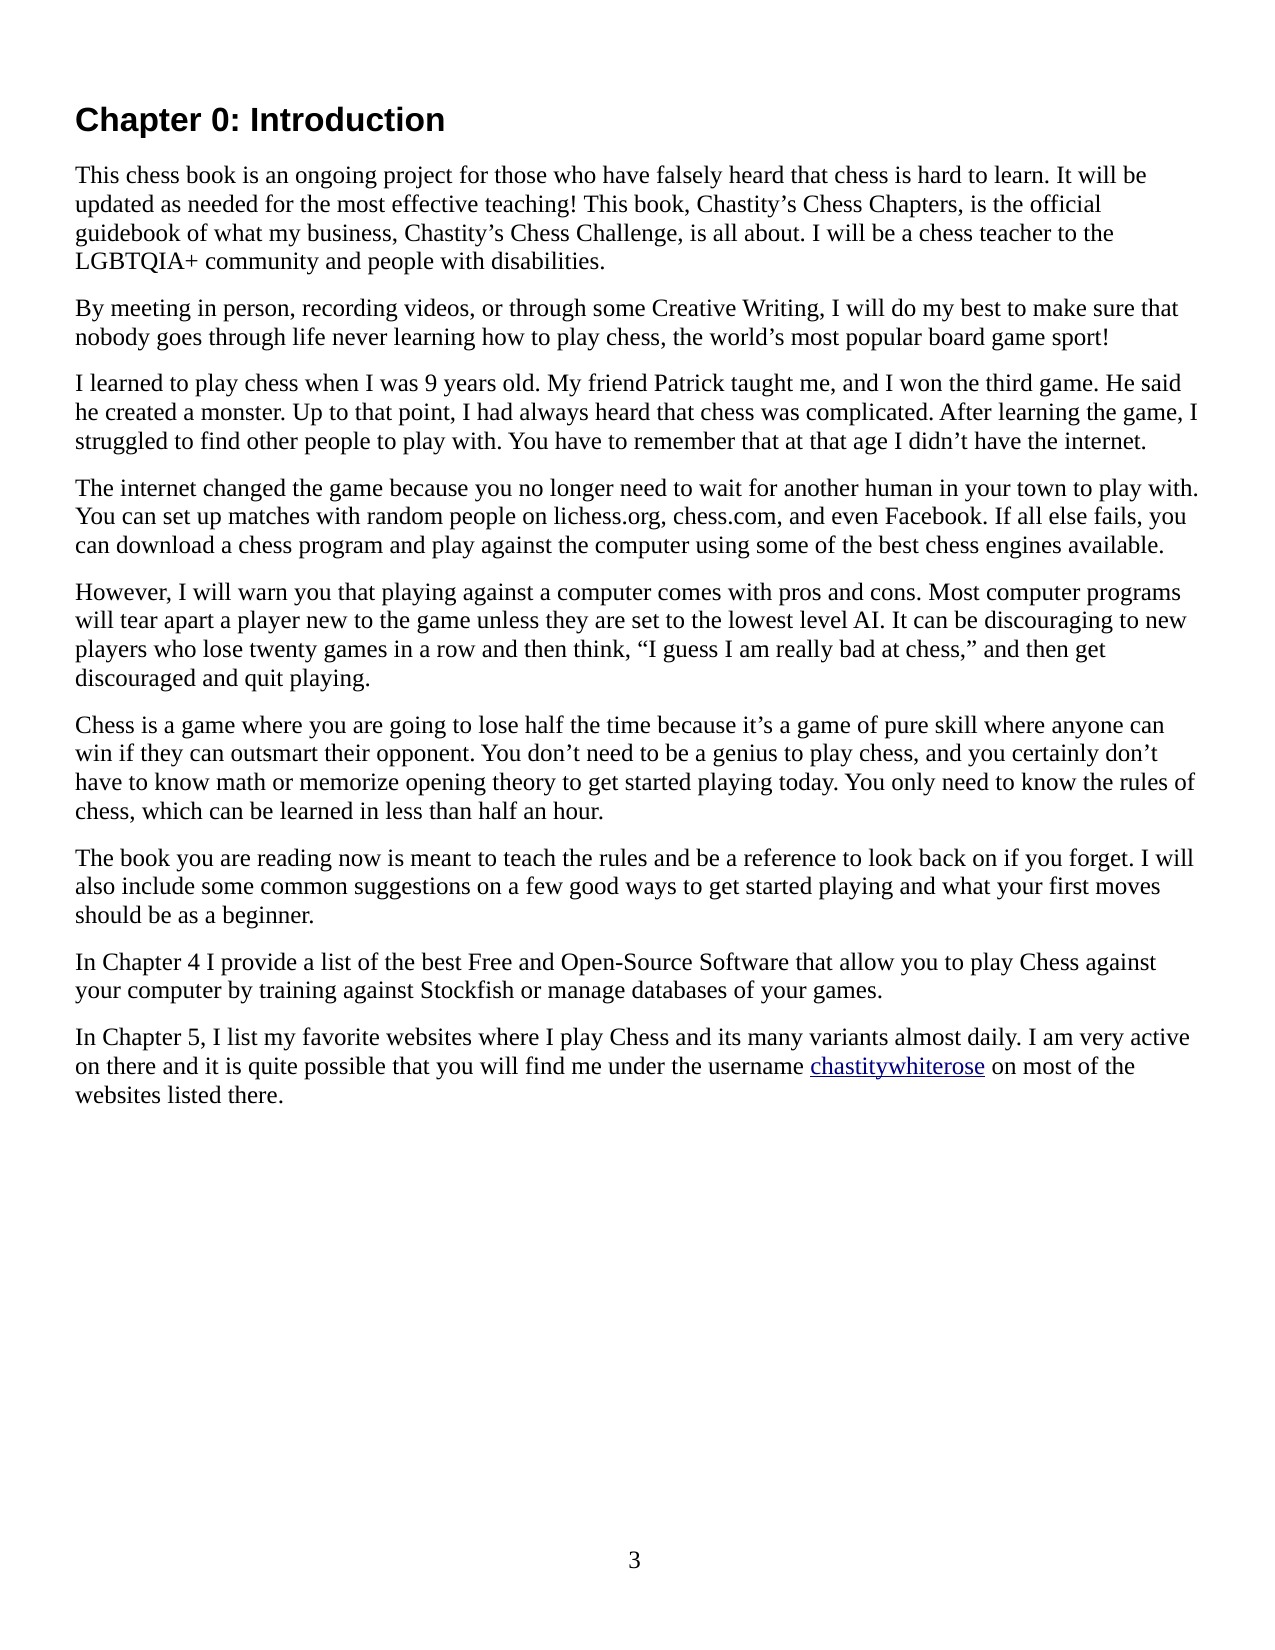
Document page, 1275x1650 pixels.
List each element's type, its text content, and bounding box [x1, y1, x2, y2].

subtitle Chapter 0: Introduction [75, 100, 1200, 139]
text In Chapter 5, I list my favorite websites where I play Chess and its many variants almost daily. I am very active on there and it is quite possible that you will find me under the username chastitywhiterose on most of the websites listed there. [75, 1022, 1200, 1108]
text The book you are reading now is meant to teach the rules and be a reference to look back on if you forget. I will also include some common suggestions on a few good ways to get started playing and what your first moves should be as a beginner. [75, 843, 1200, 929]
text The internet changed the game because you no longer need to wait for another human in your town to play with. You can set up matches with random people on lichess.org, chess.com, and even Facebook. If all else fails, you can download a chess program and play against the computer using some of the best chess engines available. [75, 473, 1200, 559]
text Chess is a game where you are going to lose half the time because it’s a game of pure skill where anyone can win if they can outsmart their opponent. You don’t need to be a genius to play chess, and you certainly don’t have to know math or memorize opening theory to get started playing today. You only need to know the rules of chess, which can be learned in less than half an hour. [75, 710, 1200, 825]
text This chess book is an ongoing project for those who have falsely heard that chess is hard to learn. It will be updated as needed for the most effective teaching! This book, Chastity’s Chess Chapters, is the official guidebook of what my business, Chastity’s Chess Challenge, is all about. I will be a chess teacher to the LGBTQIA+ community and people with disabilities. [75, 160, 1200, 275]
text In Chapter 4 I provide a list of the best Free and Open-Source Software that allow you to play Chess against your computer by training against Stockfish or manage databases of your games. [75, 947, 1200, 1004]
text By meeting in person, recording videos, or through some Creative Writing, I will do my best to make sure that nobody goes through life never learning how to play chess, the world’s most popular board game sport! [75, 293, 1200, 351]
text However, I will warn you that playing against a computer comes with pros and cons. Most computer programs will tear apart a player new to the game unless they are set to the lowest level AI. It can be discouraging to new players who lose twenty games in a row and then think, “I guess I am really bad at chess,” and then get discouraged and quit playing. [75, 577, 1200, 692]
text I learned to play chess when I was 9 years old. My friend Patrick taught me, and I won the third game. He said he created a monster. Up to that point, I had always heard that chess was complicated. After learning the game, I struggled to find other people to play with. You have to remember that at that age I didn’t have the internet. [75, 368, 1200, 455]
